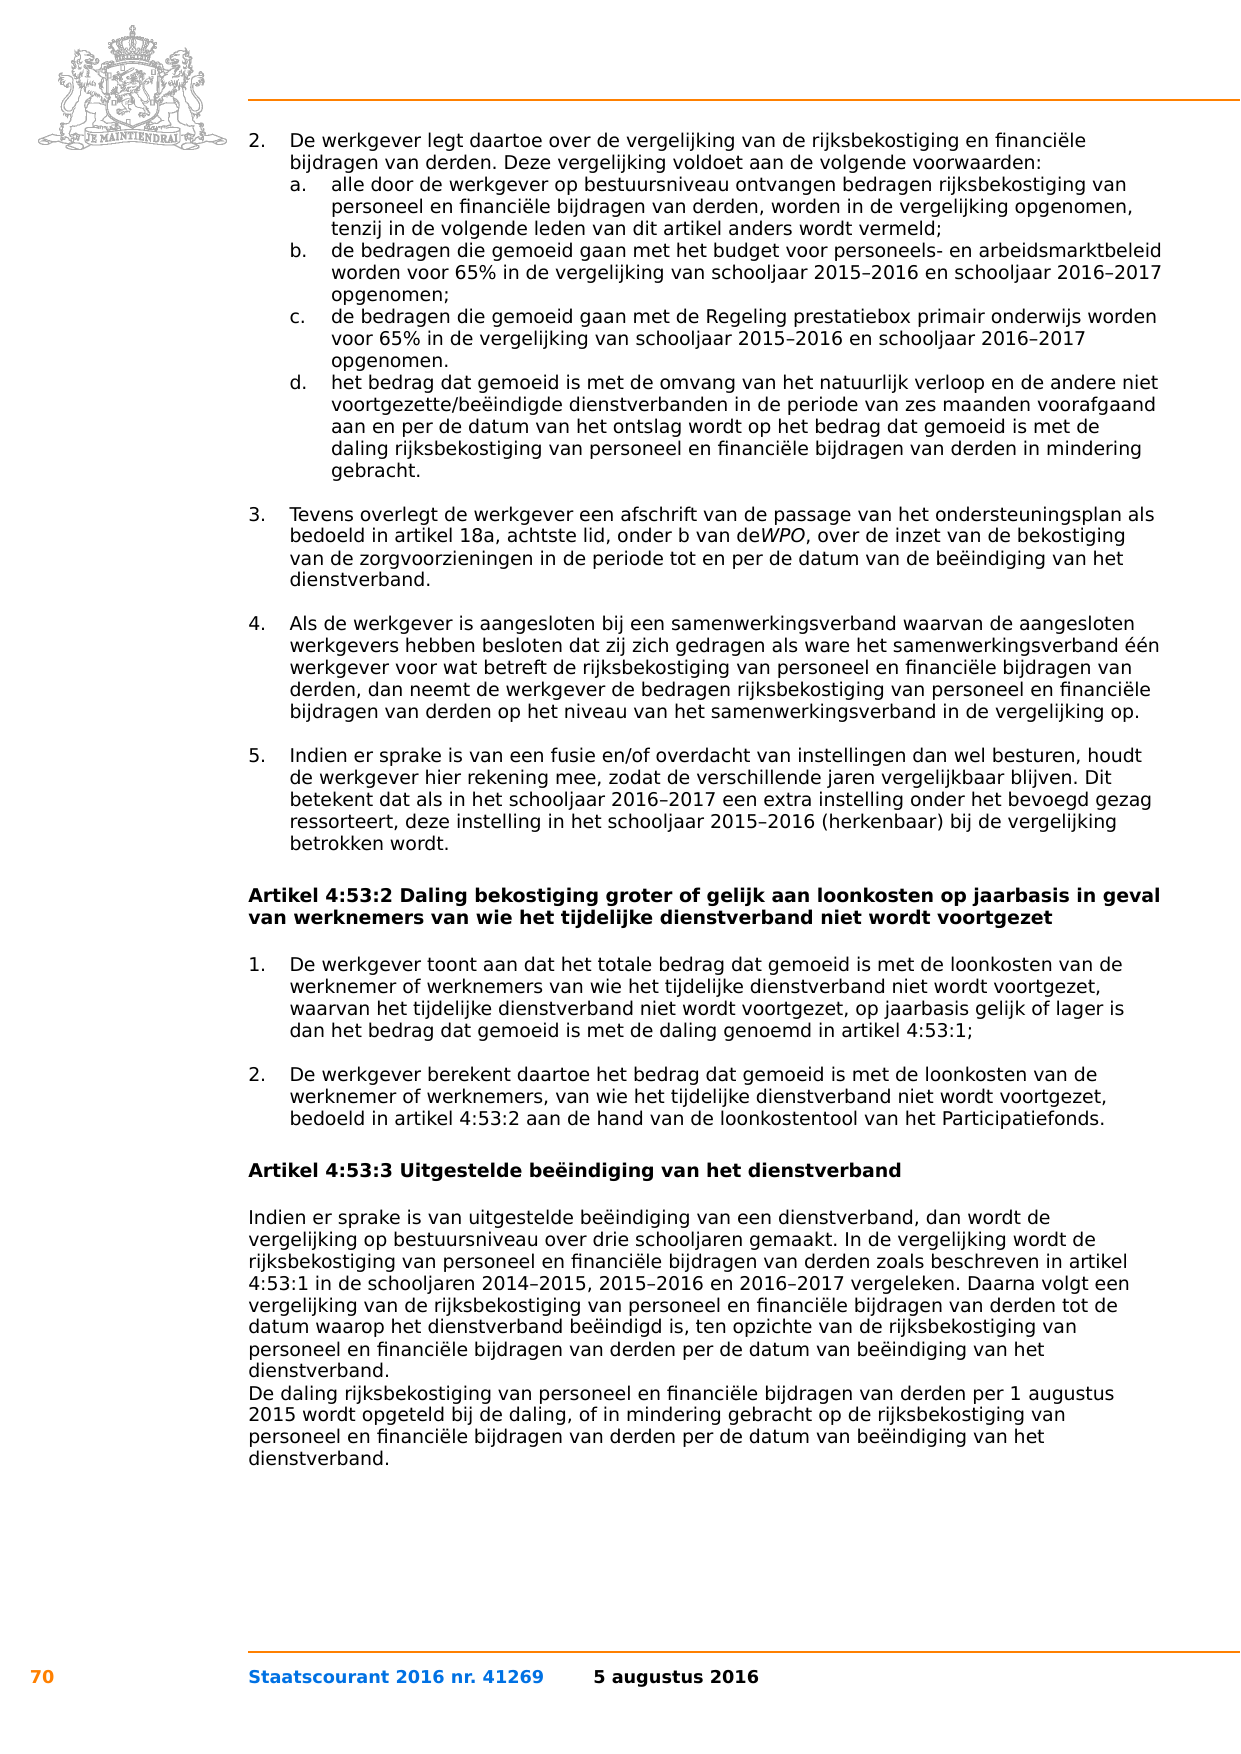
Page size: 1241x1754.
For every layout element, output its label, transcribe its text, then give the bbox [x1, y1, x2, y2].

text c. de bedragen die gemoeid gaan met de Regeling prestatiebox primair onderwijs worden voor 65% in de vergelijking van schooljaar 2015–2016 en schooljaar 2016–2017 opgenomen. [289, 306, 1163, 372]
text d. het bedrag dat gemoeid is met de omvang van het natuurlijk verloop en de andere niet voortgezette/beëindigde dienstverbanden in de periode van zes maanden voorafgaand aan en per de datum van het ontslag wordt op het bedrag dat gemoeid is met de daling rijksbekostiging van personeel en financiële bijdragen van derden in mindering gebracht. [289, 372, 1163, 482]
text 5. Indien er sprake is van een fusie en/of overdacht van instellingen dan wel besturen, houdt de werkgever hier rekening mee, zodat de verschillende jaren vergelijkbaar blijven. Dit betekent dat als in het schooljaar 2016–2017 een extra instelling onder het bevoegd gezag ressorteert, deze instelling in het schooljaar 2015–2016 (herkenbaar) bij de vergelijking betrokken wordt. [248, 745, 1163, 855]
text De daling rijksbekostiging van personeel en financiële bijdragen van derden per 1 augustus 2015 wordt opgeteld bij de daling, of in mindering gebracht op de rijksbekostiging van personeel en financiële bijdragen van derden per de datum van beëindiging van het dienstverband. [248, 1382, 1163, 1470]
text 4. Als de werkgever is aangesloten bij een samenwerkingsverband waarvan de aangesloten werkgevers hebben besloten dat zij zich gedragen als ware het samenwerkingsverband één werkgever voor wat betreft de rijksbekostiging van personeel en financiële bijdragen van derden, dan neemt de werkgever de bedragen rijksbekostiging van personeel en financiële bijdragen van derden op het niveau van het samenwerkingsverband in de vergelijking op. [248, 613, 1163, 723]
subtitle Artikel 4:53:3 Uitgestelde beëindiging van het dienstverband [248, 1159, 1163, 1182]
text a. alle door de werkgever op bestuursniveau ontvangen bedragen rijksbekostiging van personeel en financiële bijdragen van derden, worden in de vergelijking opgenomen, tenzij in de volgende leden van dit artikel anders wordt vermeld; [289, 174, 1163, 240]
text Indien er sprake is van uitgestelde beëindiging van een dienstverband, dan wordt de vergelijking op bestuursniveau over drie schooljaren gemaakt. In de vergelijking wordt de rijksbekostiging van personeel en financiële bijdragen van derden zoals beschreven in artikel 4:53:1 in de schooljaren 2014–2015, 2015–2016 en 2016–2017 vergeleken. Daarna volgt een vergelijking van de rijksbekostiging van personeel en financiële bijdragen van derden tot de datum waarop het dienstverband beëindigd is, ten opzichte van de rijksbekostiging van personeel en financiële bijdragen van derden per de datum van beëindiging van het dienstverband. [248, 1207, 1163, 1382]
text 2. De werkgever berekent daartoe het bedrag dat gemoeid is met de loonkosten van de werknemer of werknemers, van wie het tijdelijke dienstverband niet wordt voortgezet, bedoeld in artikel 4:53:2 aan de hand van de loonkostentool van het Participatiefonds. [248, 1064, 1163, 1129]
picture [38, 25, 227, 150]
text 2. De werkgever legt daartoe over de vergelijking van de rijksbekostiging en financiële bijdragen van derden. Deze vergelijking voldoet aan de volgende voorwaarden: [248, 130, 1163, 174]
text 1. De werkgever toont aan dat het totale bedrag dat gemoeid is met de loonkosten van de werknemer of werknemers van wie het tijdelijke dienstverband niet wordt voortgezet, waarvan het tijdelijke dienstverband niet wordt voortgezet, op jaarbasis gelijk of lager is dan het bedrag dat gemoeid is met de daling genoemd in artikel 4:53:1; [248, 954, 1163, 1042]
text 3. Tevens overlegt de werkgever een afschrift van de passage van het ondersteuningsplan als bedoeld in artikel 18a, achtste lid, onder b van deWPO, over de inzet van de bekostiging van de zorgvoorzieningen in de periode tot en per de datum van de beëindiging van het dienstverband. [248, 503, 1163, 591]
subtitle Artikel 4:53:2 Daling bekostiging groter of gelijk aan loonkosten op jaarbasis in geval van werknemers van wie het tijdelijke dienstverband niet wordt voortgezet [248, 885, 1163, 929]
text b. de bedragen die gemoeid gaan met het budget voor personeels- en arbeidsmarktbeleid worden voor 65% in de vergelijking van schooljaar 2015–2016 en schooljaar 2016–2017 opgenomen; [289, 240, 1163, 306]
